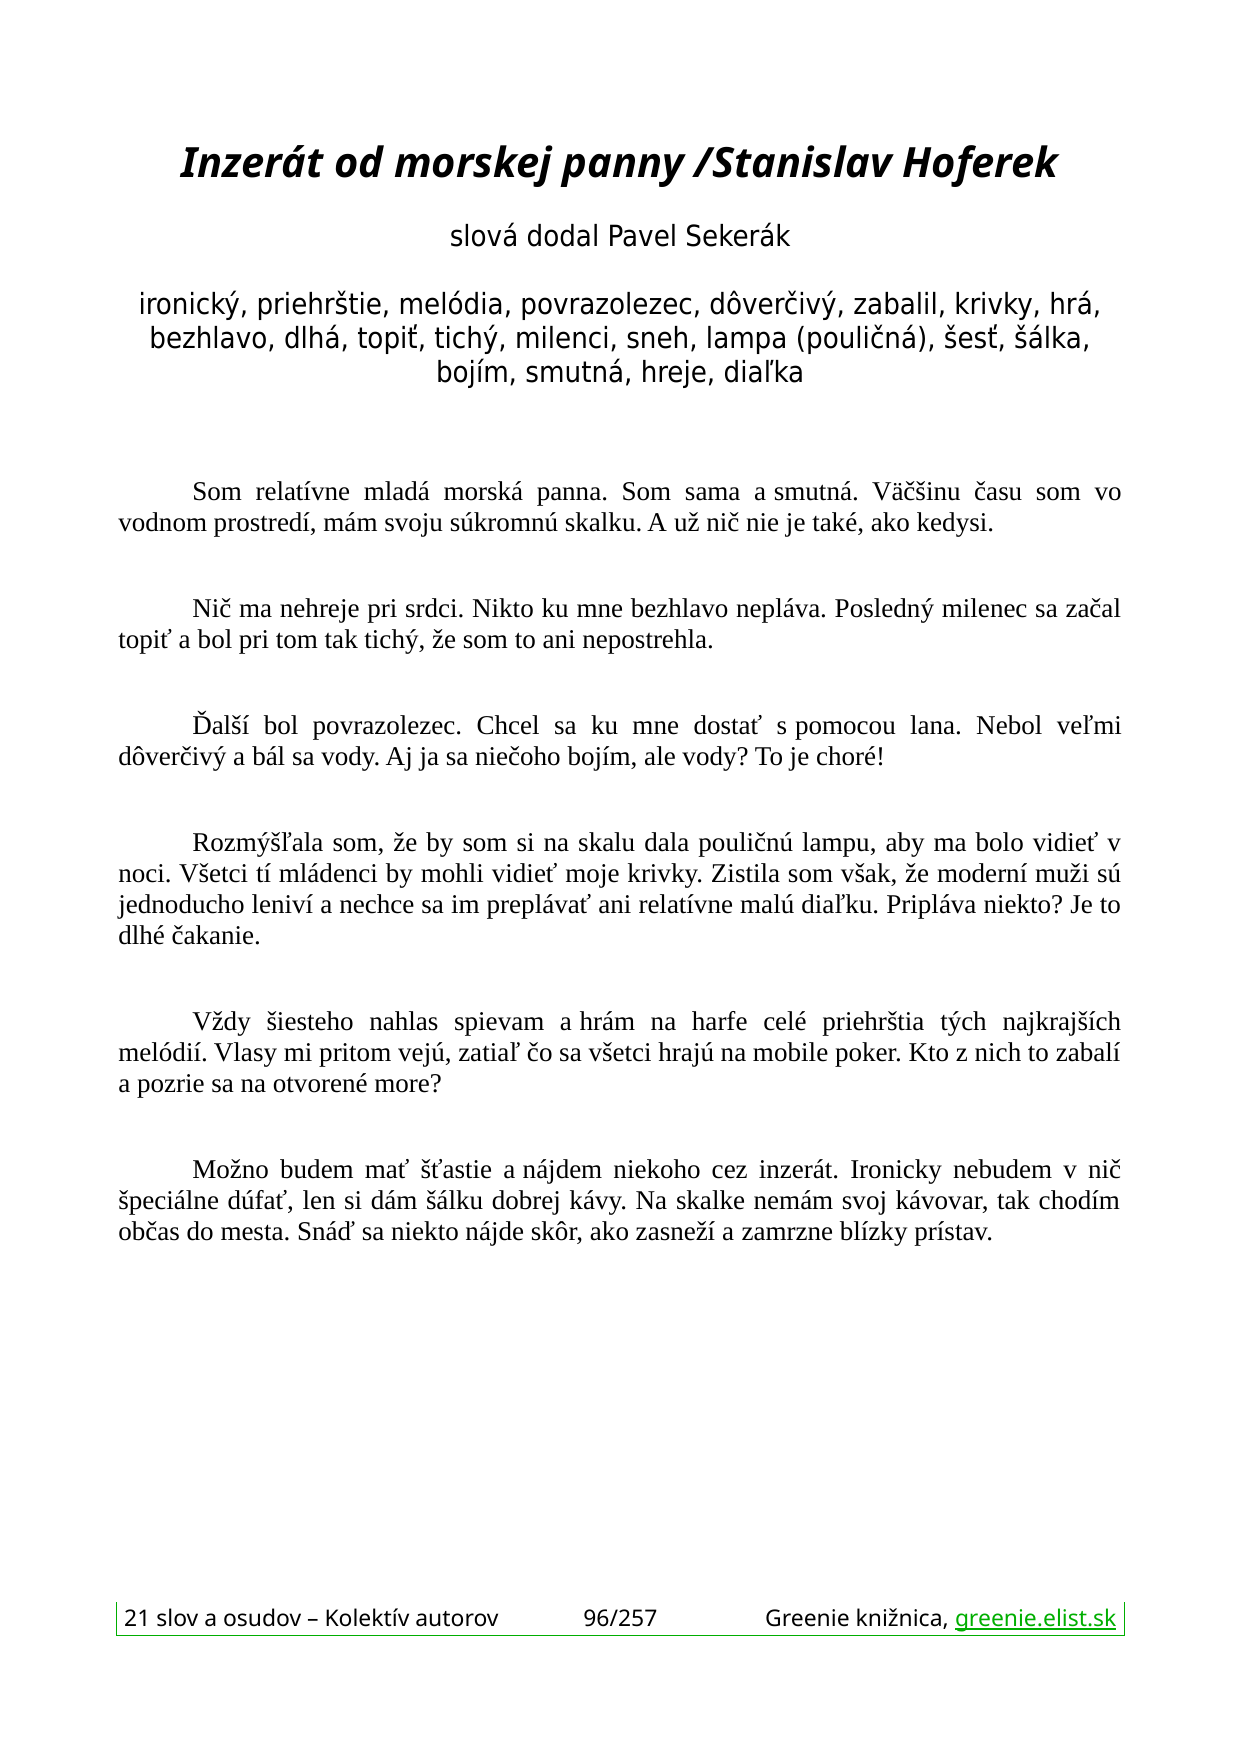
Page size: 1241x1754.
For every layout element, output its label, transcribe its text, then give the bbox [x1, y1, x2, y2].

text Ďalší bol povrazolezec. Chcel sa ku mne dostať s pomocou lana. Nebol veľmi dôverčivý a bál sa vody. Aj ja sa niečoho bojím, ale vody? To je choré! [118, 709, 1122, 771]
subtitle Inzerát od morskej panny /Stanislav Hoferek [118, 133, 1122, 190]
text Možno budem mať šťastie a nájdem niekoho cez inzerát. Ironicky nebudem v nič špeciálne dúfať, len si dám šálku dobrej kávy. Na skalke nemám svoj kávovar, tak chodím občas do mesta. Snáď sa niekto nájde skôr, ako zasneží a zamrzne blízky prístav. [118, 1153, 1122, 1247]
text Som relatívne mladá morská panna. Som sama a smutná. Väčšinu času som vo vodnom prostredí, mám svoju súkromnú skalku. A už nič nie je také, ako kedysi. [118, 475, 1122, 537]
text Rozmýšľala som, že by som si na skalu dala pouličnú lampu, aby ma bolo vidieť v noci. Všetci tí mládenci by mohli vidieť moje krivky. Zistila som však, že moderní muži sú jednoducho leniví a nechce sa im preplávať ani relatívne malú diaľku. Pripláva niekto? Je to dlhé čakanie. [118, 826, 1122, 950]
text Vždy šiesteho nahlas spievam a hrám na harfe celé priehrštia tých najkrajších melódií. Vlasy mi pritom vejú, zatiaľ čo sa všetci hrajú na mobile poker. Kto z nich to zabalí a pozrie sa na otvorené more? [118, 1005, 1122, 1098]
text Nič ma nehreje pri srdci. Nikto ku mne bezhlavo nepláva. Posledný milenec sa začal topiť a bol pri tom tak tichý, že som to ani nepostrehla. [118, 592, 1122, 654]
text ironický, priehrštie, melódia, povrazolezec, dôverčivý, zabalil, krivky, hrá, bezhlavo, dlhá, topiť, tichý, milenci, sneh, lampa (pouličná), šesť, šálka, bojím, smutná, hreje, diaľka [118, 287, 1122, 389]
text slová dodal Pavel Sekerák [118, 219, 1122, 253]
